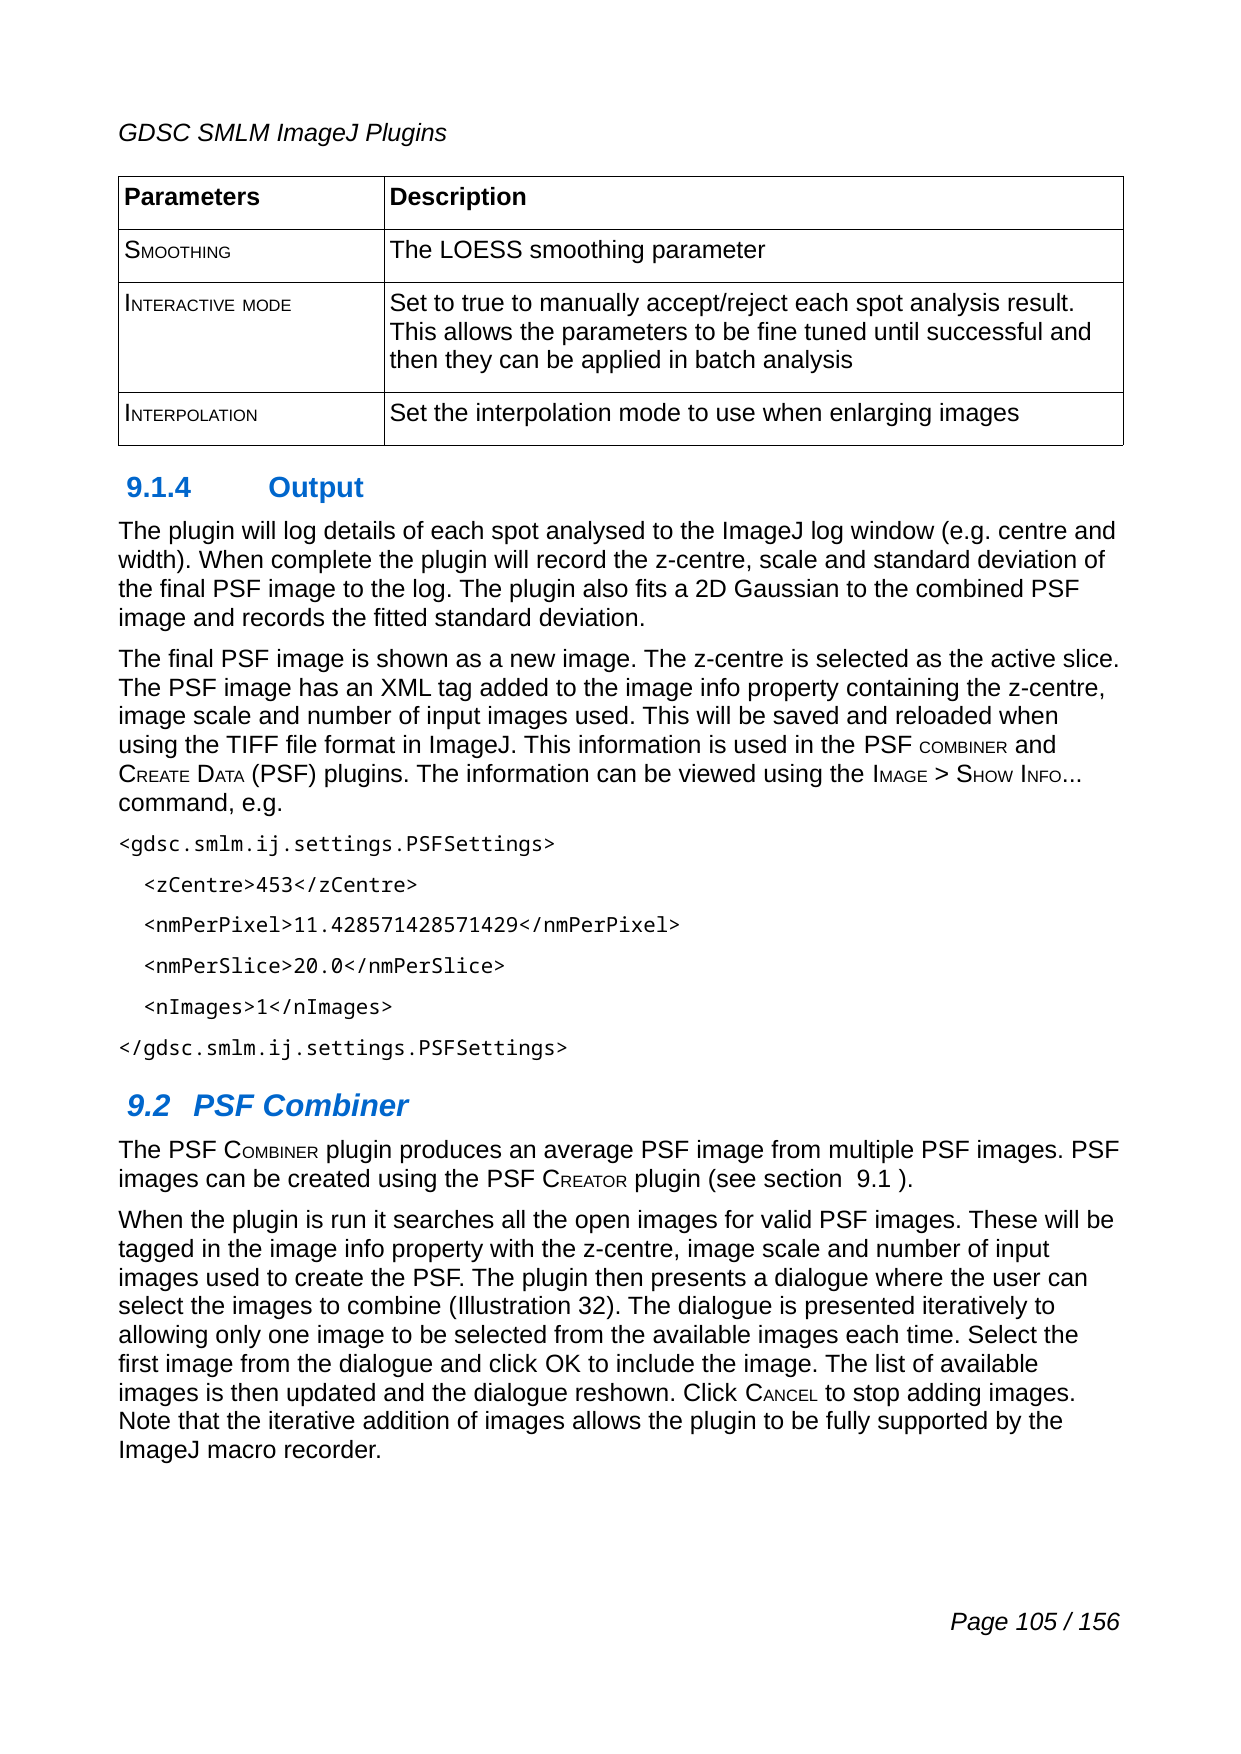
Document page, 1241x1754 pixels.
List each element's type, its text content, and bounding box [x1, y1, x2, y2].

table_cell Interpolation [119, 393, 384, 445]
text </gdsc.smlm.ij.settings.PSFSettings> [118, 1033, 1122, 1062]
text <nmPerSlice>20.0</nmPerSlice> [118, 952, 1122, 980]
table_header Parameters [119, 177, 384, 229]
text The PSF Combiner plugin produces an average PSF image from multiple PSF images. PSF images can be created using the PSF Creator plugin (see section 9.1). [118, 1135, 1122, 1192]
text <nmPerPixel>11.428571428571429</nmPerPixel> [118, 911, 1122, 939]
text When the plugin is run it searches all the open images for valid PSF images. These will be tagged in the image info property with the z-centre, image scale and number of input images used to create the PSF. The plugin then presents a dialogue where the user can select the images to combine (Illustration 32). The dialogue is presented iteratively to allowing only one image to be selected from the available images each time. Select the first image from the dialogue and click OK to include the image. The list of available images is then updated and the dialogue reshown. Click Cancel to stop adding images. Note that the iterative addition of images allows the plugin to be fully supported by the ImageJ macro recorder. [118, 1205, 1122, 1464]
text <gdsc.smlm.ij.settings.PSFSettings> [118, 829, 1122, 857]
text The final PSF image is shown as a new image. The z-centre is selected as the active slice. The PSF image has an XML tag added to the image info property containing the z-centre, image scale and number of input images used. This will be saved and reloaded when using the TIFF file format in ImageJ. This information is used in the PSF combiner and Create Data (PSF) plugins. The information can be viewed using the Image > Show Info... command, e.g. [118, 644, 1122, 816]
table_cell The LOESS smoothing parameter [385, 230, 1123, 282]
text <nImages>1</nImages> [118, 992, 1122, 1021]
text <zCentre>453</zCentre> [118, 870, 1122, 898]
table_cell Set the interpolation mode to use when enlarging images [385, 393, 1123, 445]
table_header Description [385, 177, 1123, 229]
table_cell Set to true to manually accept/reject each spot analysis result. This allows the parameters to be fine tuned until successful and then they can be applied in batch analysis [385, 283, 1123, 392]
table_cell Smoothing [119, 230, 384, 282]
subtitle PSF Combiner [118, 1087, 1122, 1123]
text The plugin will log details of each spot analysed to the ImageJ log window (e.g. centre and width). When complete the plugin will record the z-centre, scale and standard deviation of the final PSF image to the log. The plugin also fits a 2D Gaussian to the combined PSF image and records the fitted standard deviation. [118, 516, 1122, 631]
subtitle Output [118, 470, 1122, 504]
table_cell Interactive mode [119, 283, 384, 392]
